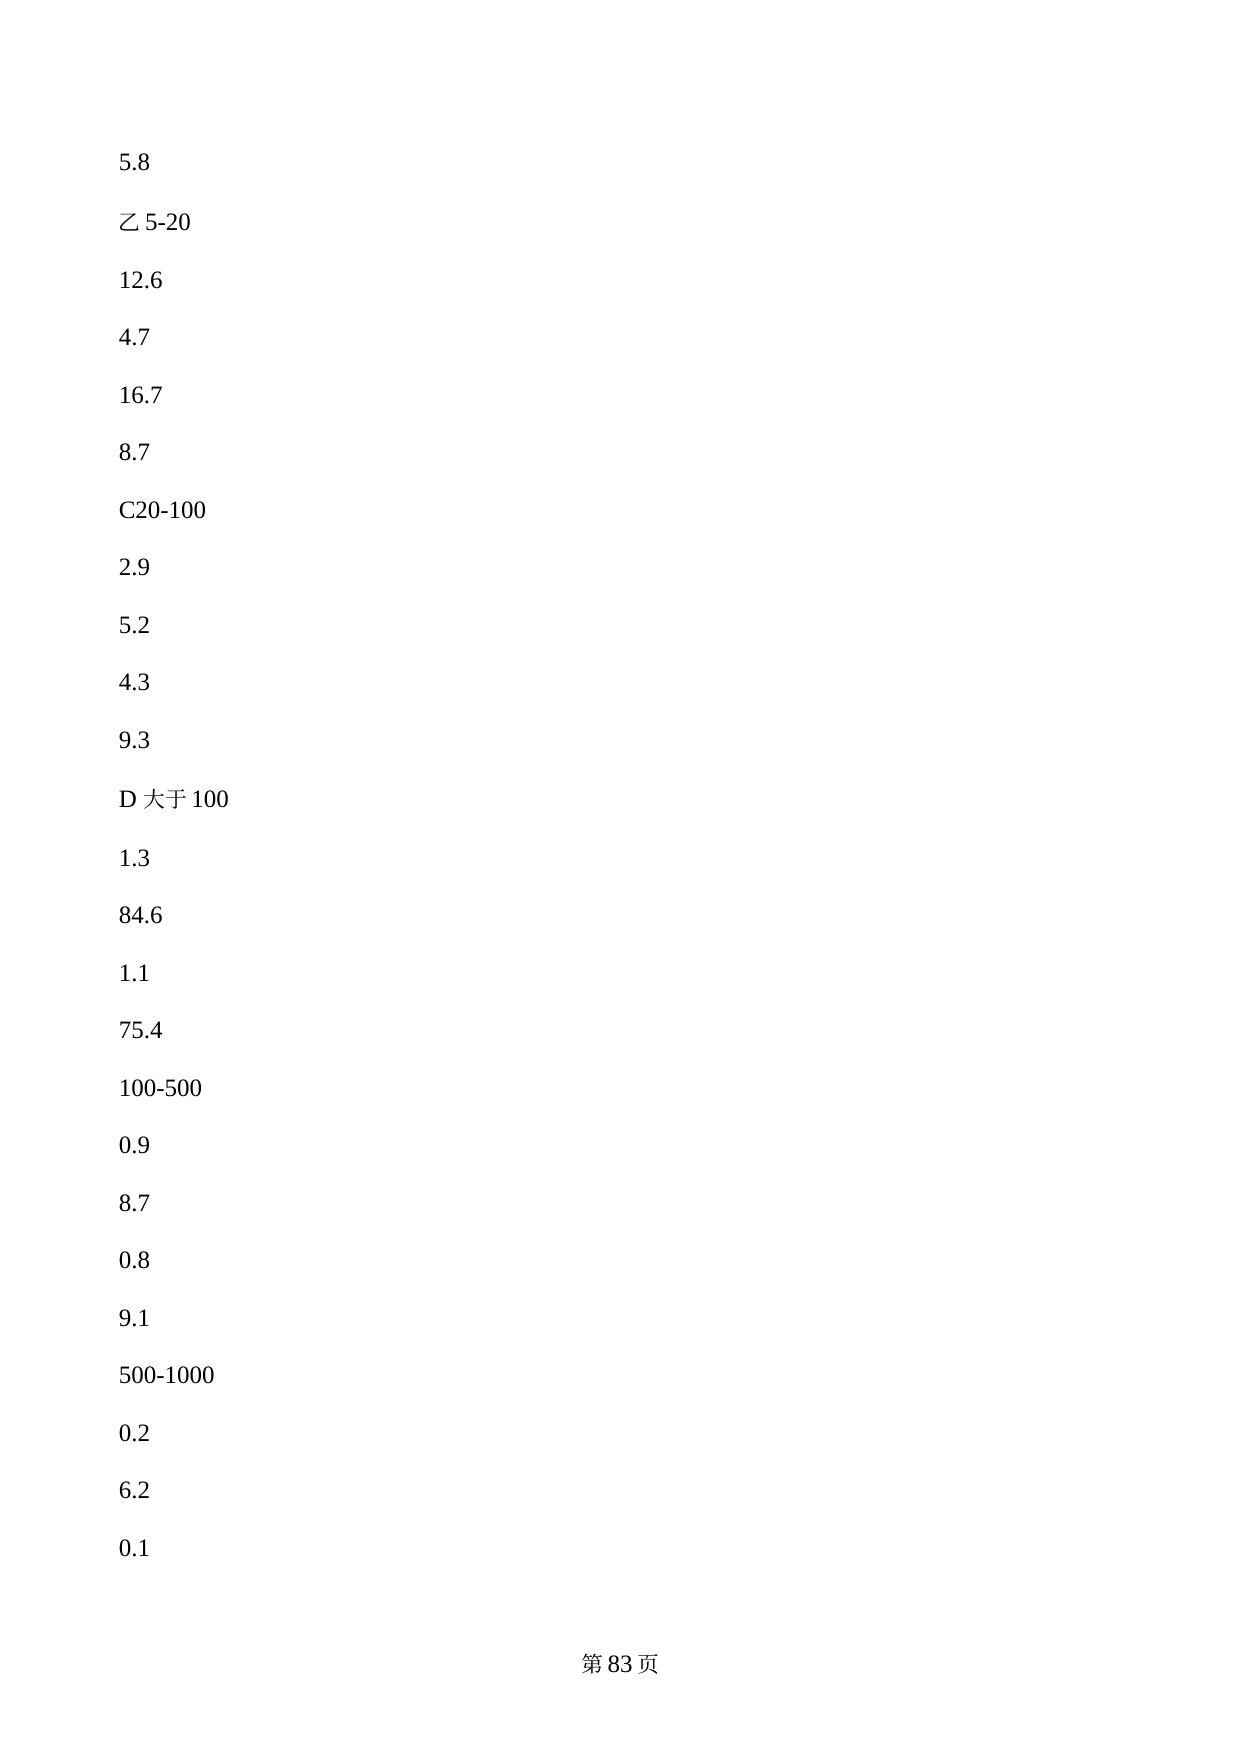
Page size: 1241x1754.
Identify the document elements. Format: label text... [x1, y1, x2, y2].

text 84.6 [118, 900, 1122, 929]
text 0.8 [118, 1245, 1122, 1274]
text C20-100 [118, 495, 1122, 524]
text 75.4 [118, 1015, 1122, 1044]
text 1.1 [118, 958, 1122, 986]
text 乙5-20 [118, 205, 1122, 236]
text 2.9 [118, 552, 1122, 581]
text 9.1 [118, 1303, 1122, 1331]
text 16.7 [118, 380, 1122, 409]
text 1.3 [118, 843, 1122, 871]
text 9.3 [118, 725, 1122, 754]
text 6.2 [118, 1475, 1122, 1504]
text 8.7 [118, 437, 1122, 466]
text 8.7 [118, 1188, 1122, 1216]
text 5.8 [118, 147, 1122, 176]
text 12.6 [118, 265, 1122, 294]
text 5.2 [118, 610, 1122, 639]
text 0.9 [118, 1130, 1122, 1159]
text 0.2 [118, 1418, 1122, 1446]
text 0.1 [118, 1533, 1122, 1561]
text 100-500 [118, 1073, 1122, 1101]
text 4.7 [118, 322, 1122, 351]
text D 大于100 [118, 782, 1122, 814]
text 500-1000 [118, 1360, 1122, 1389]
text 4.3 [118, 667, 1122, 696]
